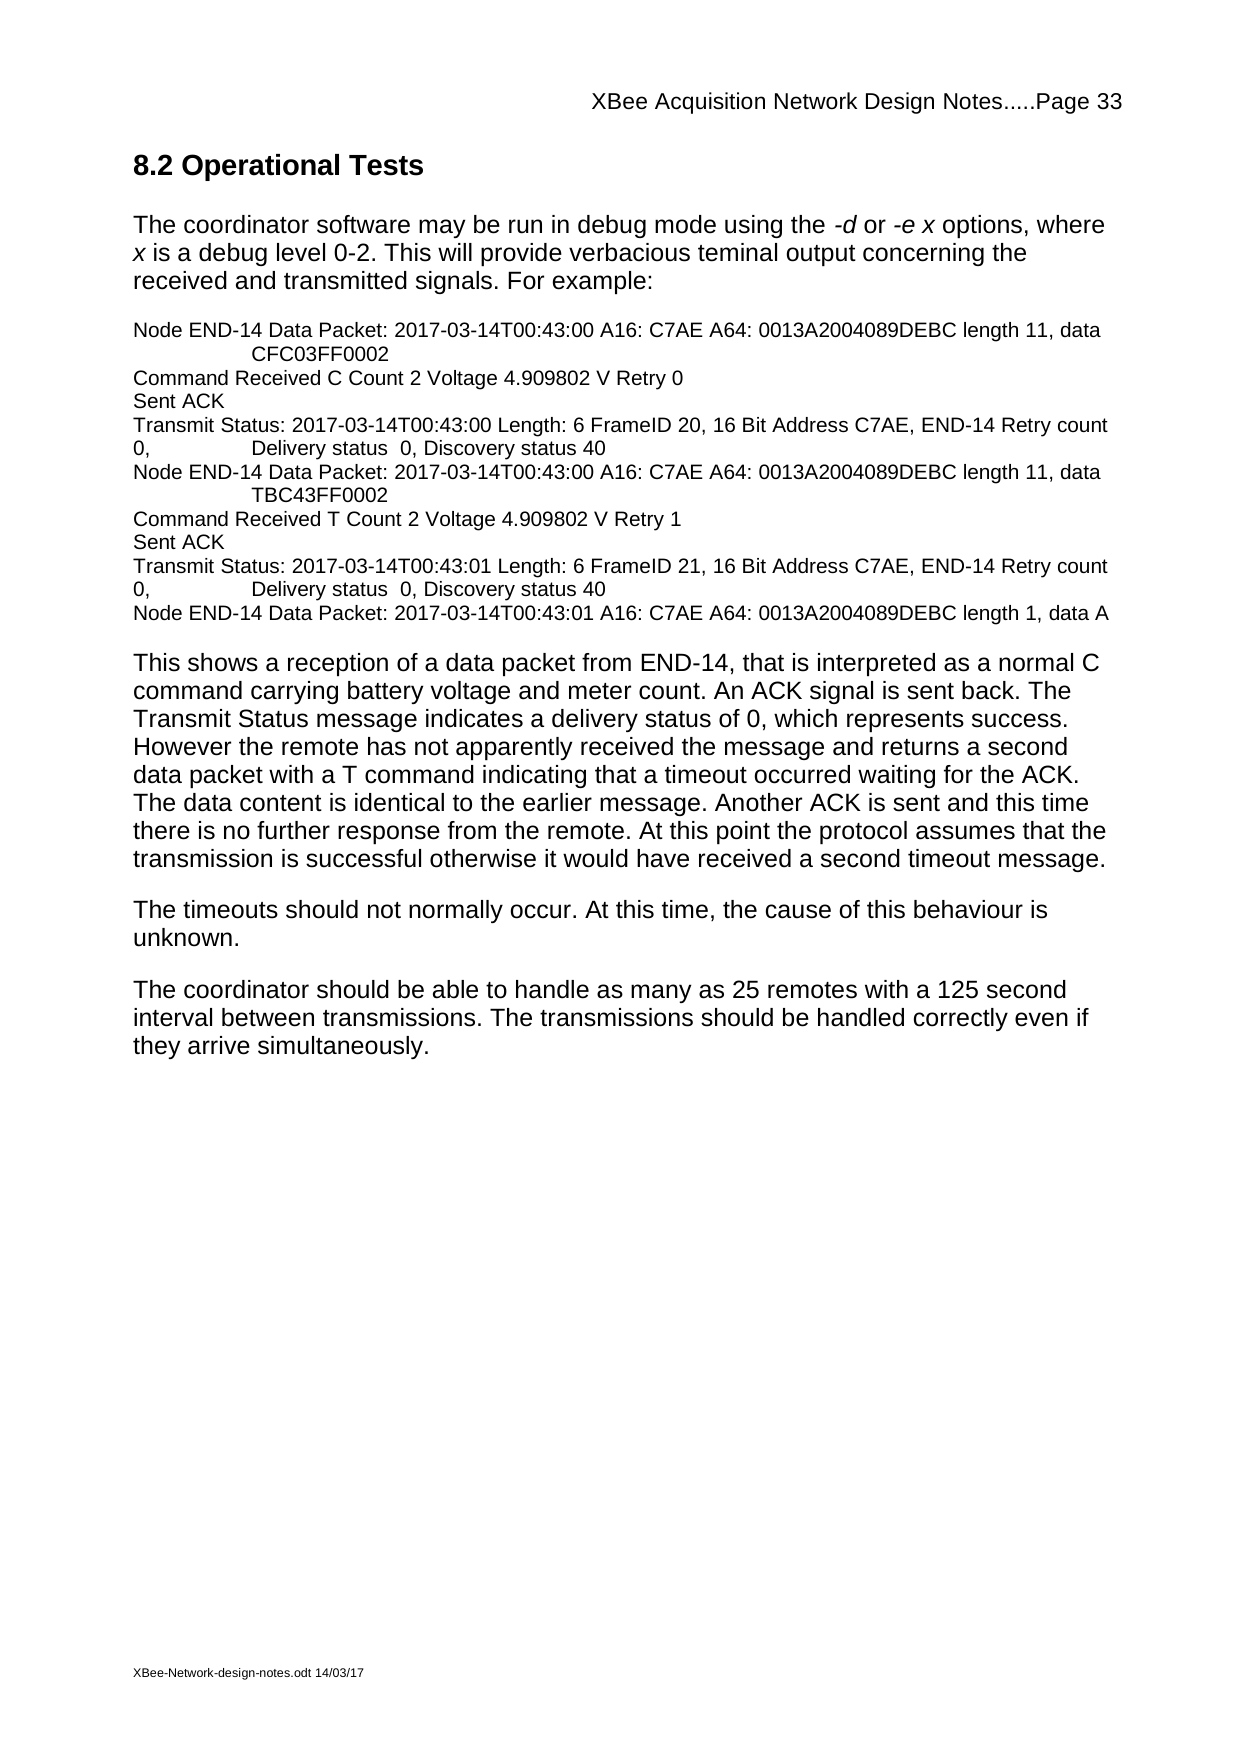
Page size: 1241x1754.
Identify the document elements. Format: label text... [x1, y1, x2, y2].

text The coordinator software may be run in debug mode using the -d or -e x options, where x is a debug level 0-2. This will provide verbacious teminal output concerning the received and transmitted signals. For example: [133, 211, 1123, 295]
text Transmit Status: 2017-03-14T00:43:00 Length: 6 FrameID 20, 16 Bit Address C7AE, END-14 Retry count 0, Delivery status 0, Discovery status 40 [133, 413, 1123, 460]
text Transmit Status: 2017-03-14T00:43:01 Length: 6 FrameID 21, 16 Bit Address C7AE, END-14 Retry count 0, Delivery status 0, Discovery status 40 [133, 554, 1123, 601]
subtitle Operational Tests [133, 149, 1123, 181]
text Sent ACK [133, 389, 1123, 413]
text The timeouts should not normally occur. At this time, the cause of this behaviour is unknown. [133, 896, 1123, 952]
text Node END-14 Data Packet: 2017-03-14T00:43:00 A16: C7AE A64: 0013A2004089DEBC length 11, data TBC43FF0002 [133, 460, 1123, 507]
text Command Received T Count 2 Voltage 4.909802 V Retry 1 [133, 507, 1123, 531]
text The coordinator should be able to handle as many as 25 remotes with a 125 second interval between transmissions. The transmissions should be handled correctly even if they arrive simultaneously. [133, 976, 1123, 1060]
text Node END-14 Data Packet: 2017-03-14T00:43:01 A16: C7AE A64: 0013A2004089DEBC length 1, data A [133, 601, 1123, 625]
text Sent ACK [133, 531, 1123, 554]
text Command Received C Count 2 Voltage 4.909802 V Retry 0 [133, 366, 1123, 389]
text Node END-14 Data Packet: 2017-03-14T00:43:00 A16: C7AE A64: 0013A2004089DEBC length 11, data CFC03FF0002 [133, 319, 1123, 366]
text This shows a reception of a data packet from END-14, that is interpreted as a normal C command carrying battery voltage and meter count. An ACK signal is sent back. The Transmit Status message indicates a delivery status of 0, which represents success. However the remote has not apparently received the message and returns a second data packet with a T command indicating that a timeout occurred waiting for the ACK. The data content is identical to the earlier message. Another ACK is sent and this time there is no further response from the remote. At this point the protocol assumes that the transmission is successful otherwise it would have received a second timeout message. [133, 648, 1123, 873]
